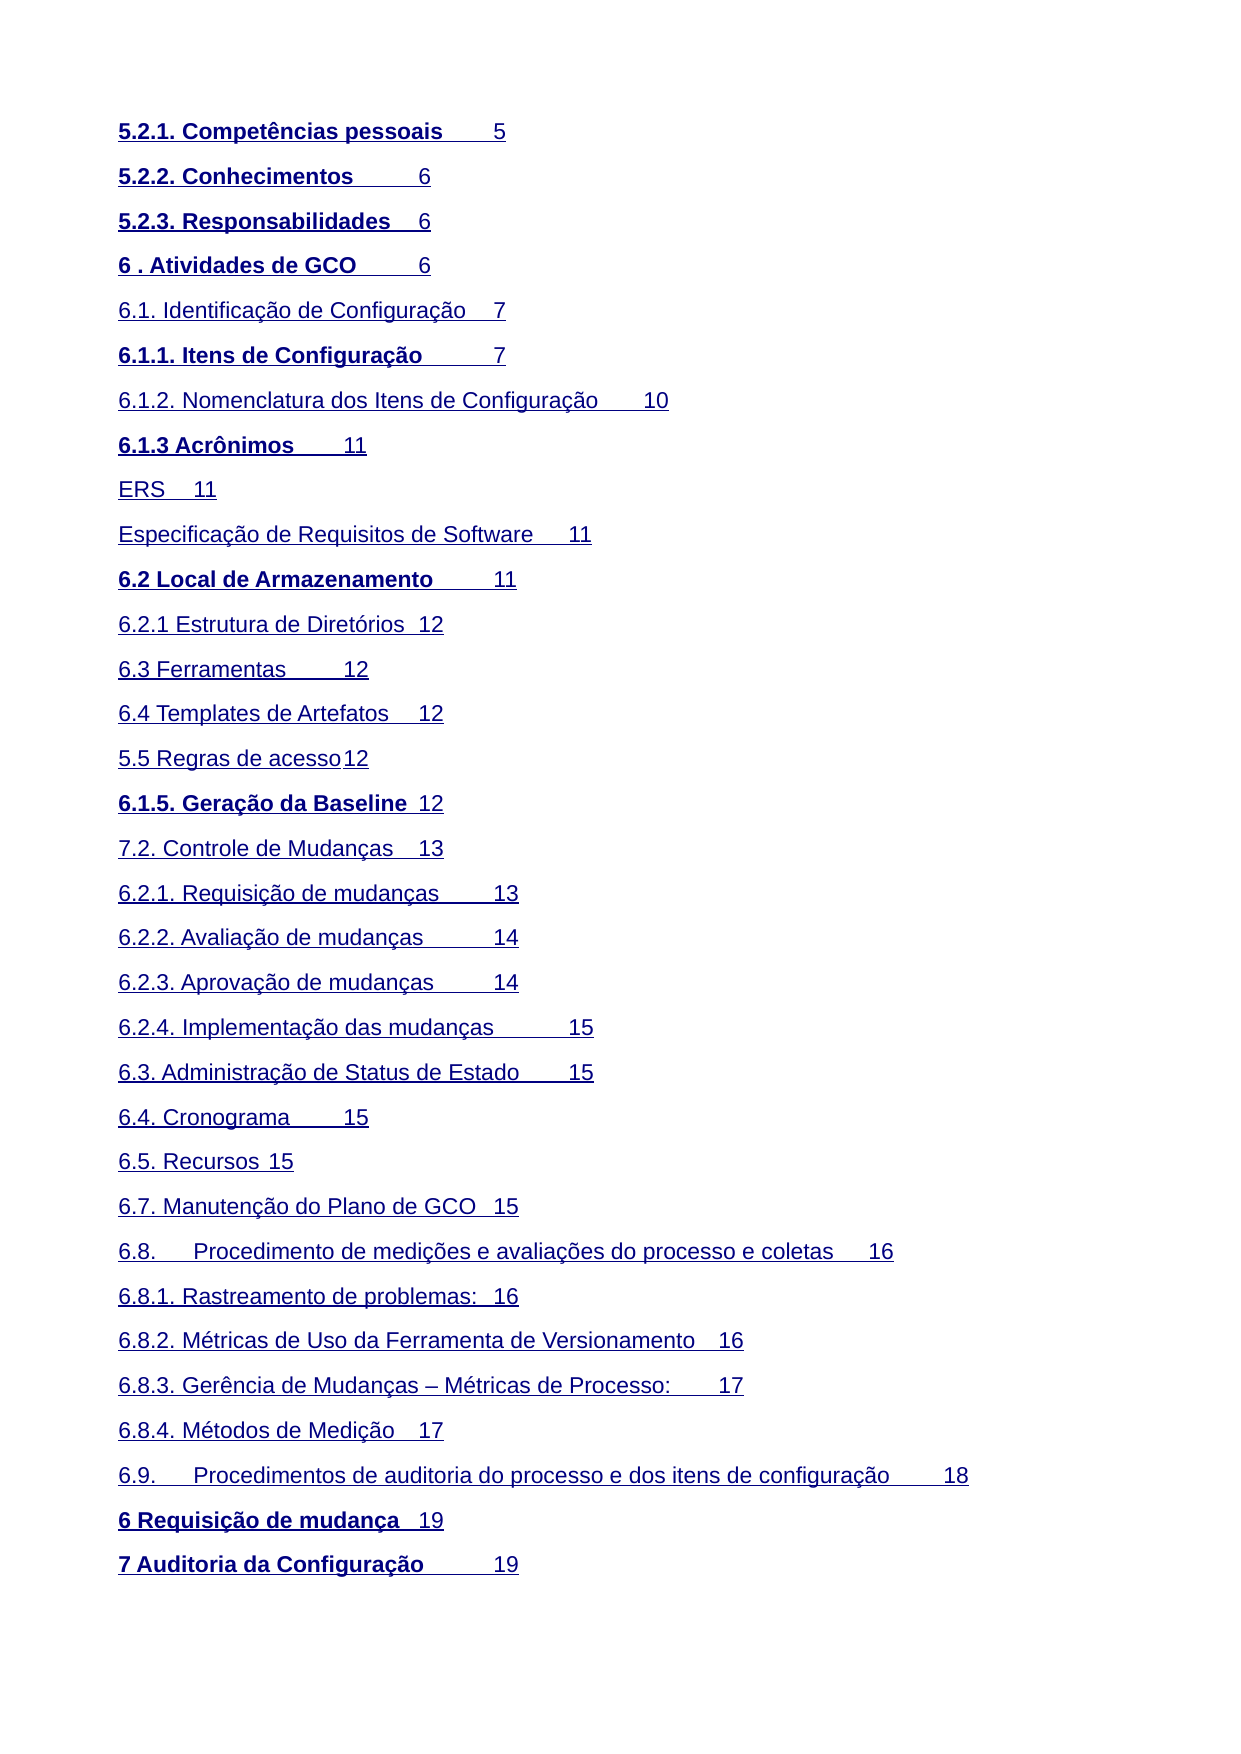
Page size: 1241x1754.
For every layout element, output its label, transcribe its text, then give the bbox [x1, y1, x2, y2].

text 6.3 Ferramentas 12 [118, 656, 1122, 682]
text 6.2.3. Aprovação de mudanças 14 [118, 969, 1122, 996]
text 6.1.3 Acrônimos 11 [118, 432, 1122, 458]
text 6 Requisição de mudança 19 [118, 1507, 1122, 1533]
text 6.3. Administração de Status de Estado 15 [118, 1059, 1122, 1085]
text 6.2.4. Implementação das mudanças 15 [118, 1014, 1122, 1040]
text 6.8.2. Métricas de Uso da Ferramenta de Versionamento 16 [118, 1327, 1122, 1354]
text 5.2.1. Competências pessoais 5 [118, 118, 1122, 144]
text 6.8.3. Gerência de Mudanças – Métricas de Processo: 17 [118, 1372, 1122, 1399]
text 6.2.1 Estrutura de Diretórios 12 [118, 611, 1122, 637]
text 6.4. Cronograma 15 [118, 1103, 1122, 1130]
text 6.7. Manutenção do Plano de GCO 15 [118, 1193, 1122, 1219]
text 6 . Atividades de GCO 6 [118, 252, 1122, 279]
text 5.5 Regras de acesso 12 [118, 745, 1122, 772]
text 6.1.5. Geração da Baseline 12 [118, 790, 1122, 816]
text 6.2.2. Avaliação de mudanças 14 [118, 924, 1122, 951]
text 5.2.2. Conhecimentos 6 [118, 163, 1122, 189]
text 6.8.4. Métodos de Medição 17 [118, 1417, 1122, 1443]
text 6.1.1. Itens de Configuração 7 [118, 342, 1122, 368]
text 6.8.1. Rastreamento de problemas: 16 [118, 1283, 1122, 1309]
text 6.9. Procedimentos de auditoria do processo e dos itens de configuração 18 [118, 1462, 1122, 1488]
text 5.2.3. Responsabilidades 6 [118, 208, 1122, 234]
text 6.1. Identificação de Configuração 7 [118, 297, 1122, 324]
text 6.2.1. Requisição de mudanças 13 [118, 879, 1122, 906]
text 6.4 Templates de Artefatos 12 [118, 700, 1122, 727]
text 6.8. Procedimento de medições e avaliações do processo e coletas 16 [118, 1238, 1122, 1264]
text ERS 11 [118, 476, 1122, 503]
text 6.1.2. Nomenclatura dos Itens de Configuração 10 [118, 387, 1122, 413]
text 6.5. Recursos 15 [118, 1148, 1122, 1175]
text 6.2 Local de Armazenamento 11 [118, 566, 1122, 592]
text 7 Auditoria da Configuração 19 [118, 1551, 1122, 1578]
text 7.2. Controle de Mudanças 13 [118, 835, 1122, 861]
text Especificação de Requisitos de Software 11 [118, 521, 1122, 548]
